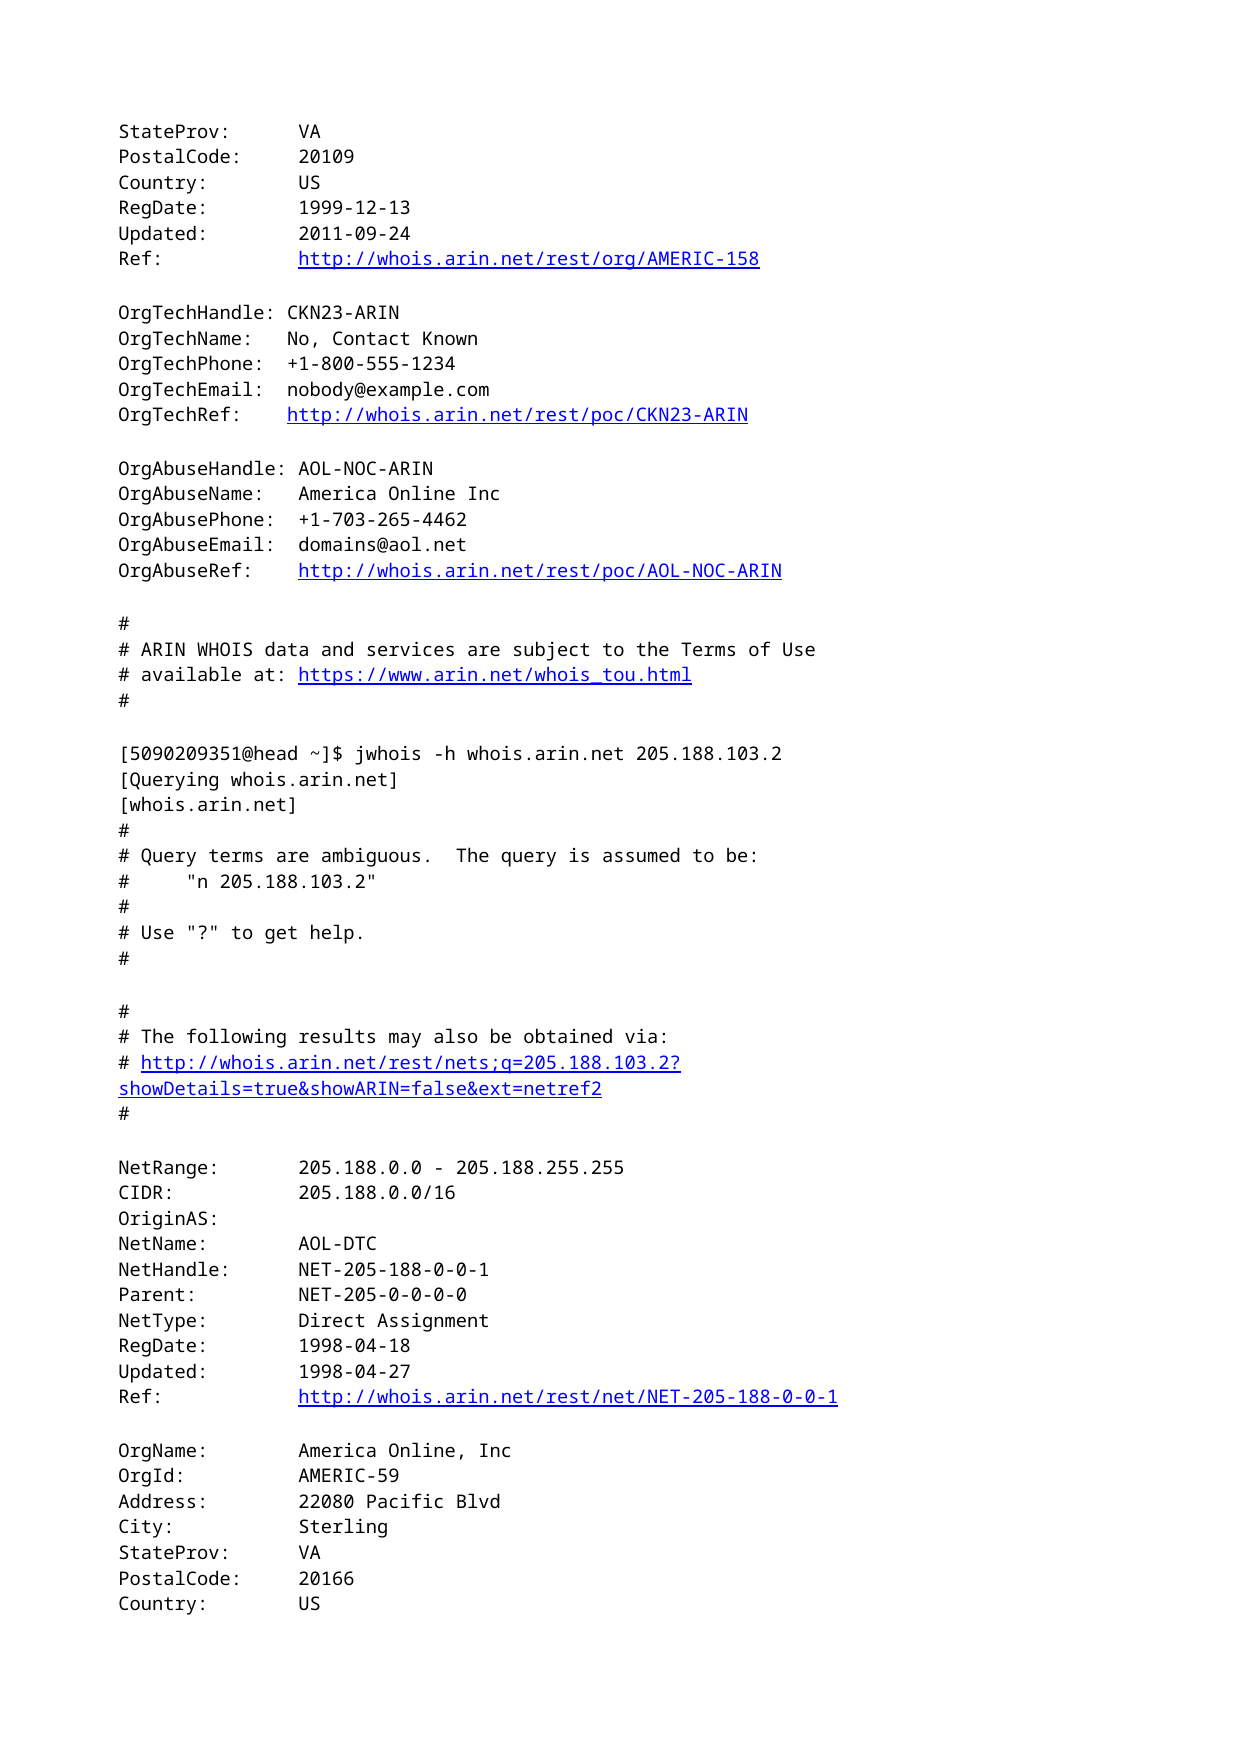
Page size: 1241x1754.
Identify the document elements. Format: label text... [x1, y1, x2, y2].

text # http://whois.arin.net/rest/nets;q=205.188.103.2?showDetails=true&showARIN=false&ext=netref2 [118, 1049, 1122, 1100]
text Updated: 2011-09-24 [118, 220, 1122, 246]
text City: Sterling [118, 1514, 1122, 1539]
text Ref: http://whois.arin.net/rest/net/NET-205-188-0-0-1 [118, 1384, 1122, 1409]
text OrgId: AMERIC-59 [118, 1463, 1122, 1488]
text Address: 22080 Pacific Blvd [118, 1488, 1122, 1514]
text # [118, 817, 1122, 843]
text OrgTechPhone: +1-800-555-1234 [118, 350, 1122, 376]
text OrgAbusePhone: +1-703-265-4462 [118, 506, 1122, 531]
text CIDR: 205.188.0.0/16 [118, 1179, 1122, 1205]
text NetName: AOL-DTC [118, 1231, 1122, 1256]
text Country: US [118, 1590, 1122, 1616]
text Updated: 1998-04-27 [118, 1358, 1122, 1384]
text RegDate: 1999-12-13 [118, 195, 1122, 220]
text OrgAbuseRef: http://whois.arin.net/rest/poc/AOL-NOC-ARIN [118, 557, 1122, 582]
text # [118, 1100, 1122, 1126]
text OrgName: America Online, Inc [118, 1437, 1122, 1463]
text Parent: NET-205-0-0-0-0 [118, 1282, 1122, 1307]
text NetType: Direct Assignment [118, 1307, 1122, 1333]
text # [118, 611, 1122, 636]
text # [118, 687, 1122, 713]
text # The following results may also be obtained via: [118, 1024, 1122, 1049]
text OrgTechHandle: CKN23-ARIN [118, 299, 1122, 325]
text OrgTechRef: http://whois.arin.net/rest/poc/CKN23-ARIN [118, 401, 1122, 427]
text PostalCode: 20109 [118, 144, 1122, 169]
text # [118, 945, 1122, 970]
text Country: US [118, 169, 1122, 195]
text [5090209351@head ~]$ jwhois -h whois.arin.net 205.188.103.2 [118, 741, 1122, 766]
text StateProv: VA [118, 118, 1122, 144]
text # [118, 894, 1122, 919]
text OrgAbuseEmail: domains@aol.net [118, 531, 1122, 557]
text # [118, 998, 1122, 1024]
text OrgAbuseHandle: AOL-NOC-ARIN [118, 455, 1122, 480]
text OrgTechName: No, Contact Known [118, 325, 1122, 350]
text OrgTechEmail: nobody@example.com [118, 376, 1122, 401]
text # Use "?" to get help. [118, 919, 1122, 945]
text NetRange: 205.188.0.0 - 205.188.255.255 [118, 1154, 1122, 1179]
text OrgAbuseName: America Online Inc [118, 480, 1122, 506]
text # ARIN WHOIS data and services are subject to the Terms of Use [118, 636, 1122, 662]
text PostalCode: 20166 [118, 1565, 1122, 1590]
text NetHandle: NET-205-188-0-0-1 [118, 1256, 1122, 1282]
text [whois.arin.net] [118, 792, 1122, 817]
text StateProv: VA [118, 1539, 1122, 1565]
text # Query terms are ambiguous. The query is assumed to be: [118, 843, 1122, 868]
text [Querying whois.arin.net] [118, 766, 1122, 792]
text # available at: https://www.arin.net/whois_tou.html [118, 662, 1122, 687]
text RegDate: 1998-04-18 [118, 1333, 1122, 1358]
text Ref: http://whois.arin.net/rest/org/AMERIC-158 [118, 246, 1122, 271]
text # "n 205.188.103.2" [118, 868, 1122, 894]
text OriginAS: [118, 1205, 1122, 1231]
